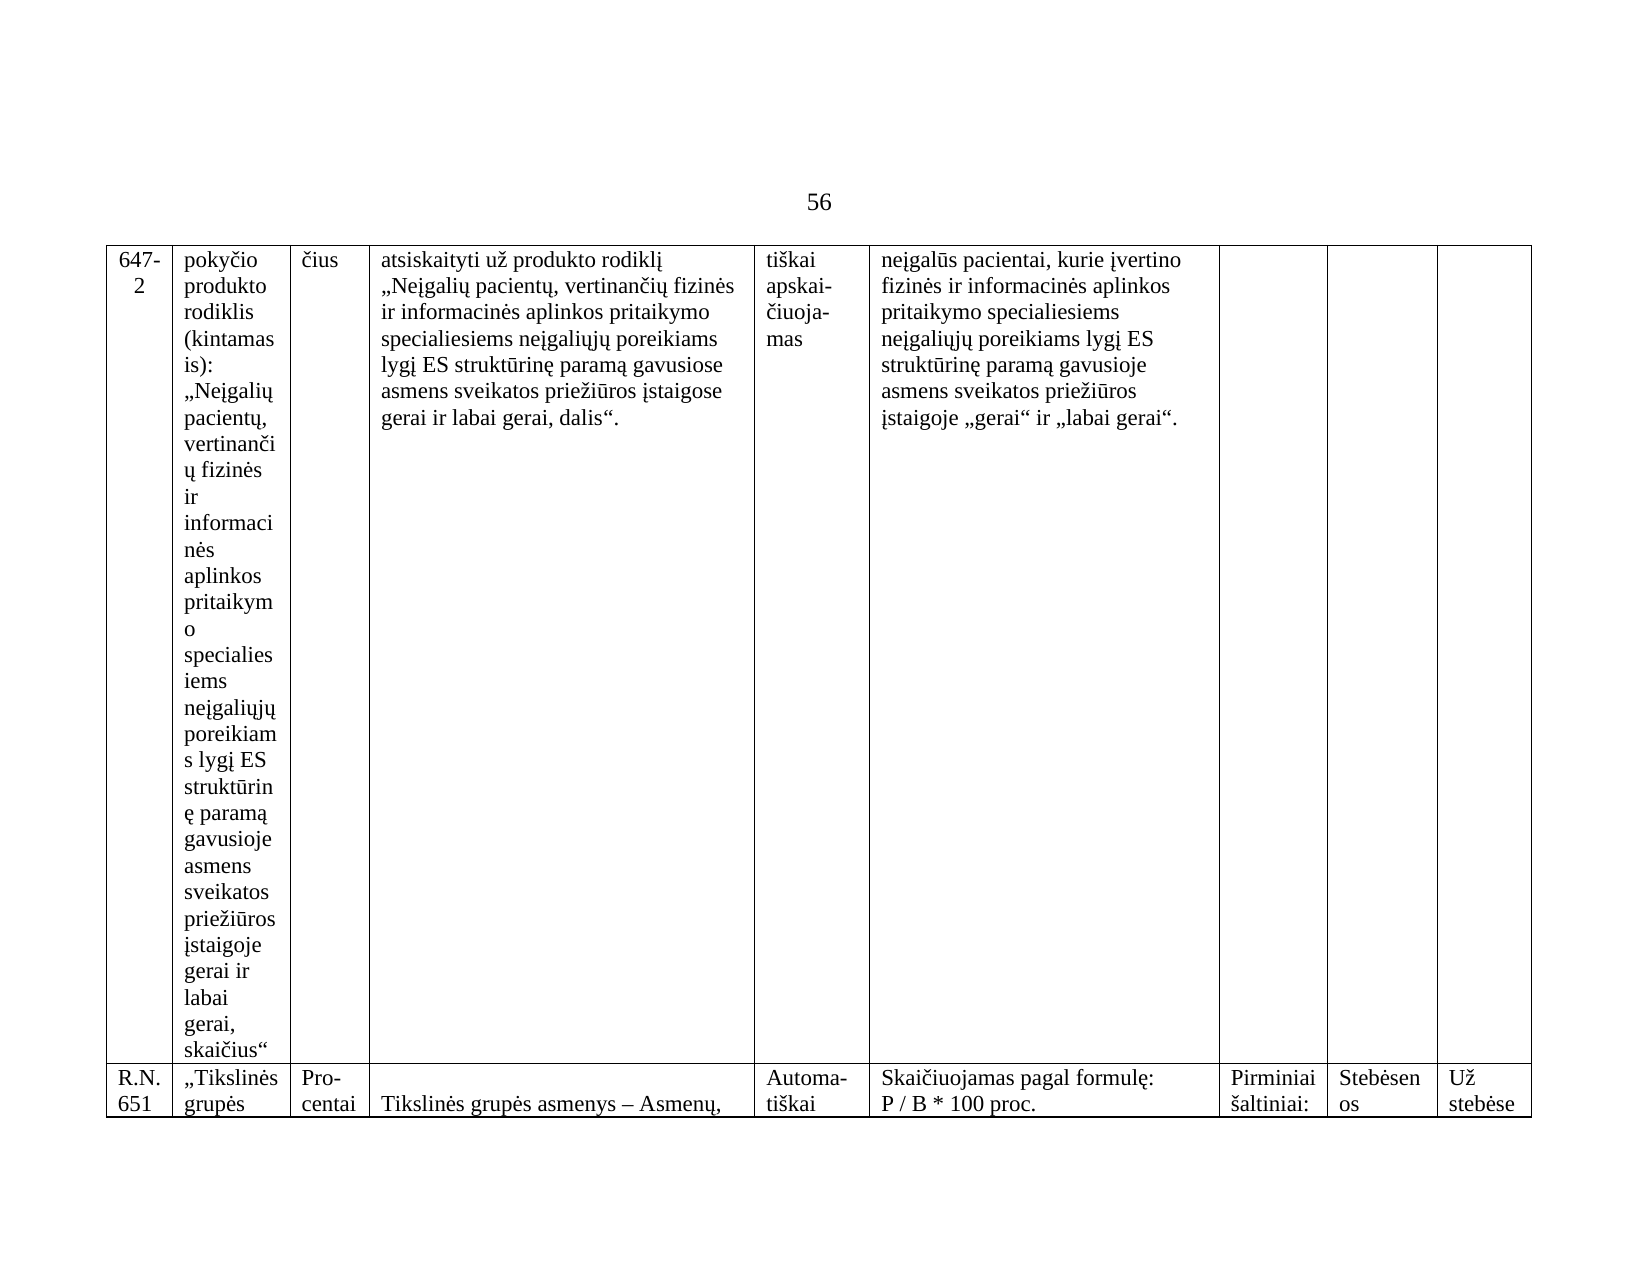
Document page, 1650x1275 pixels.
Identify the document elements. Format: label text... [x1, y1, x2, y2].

table_cell Stebėsenos [1328, 1064, 1437, 1116]
table_cell 647-2 [107, 246, 172, 1063]
table_cell Automa-tiškai [755, 1064, 869, 1116]
table_cell [1438, 246, 1531, 1063]
table_cell [1328, 246, 1437, 1063]
table_cell tiškai apskai-čiuoja-mas [755, 246, 869, 1063]
table_cell [1220, 246, 1327, 1063]
table_cell „Tikslinės grupės [173, 1064, 290, 1116]
table_cell neįgalūs pacientai, kurie įvertino fizinės ir informacinės aplinkos pritaikymo specialiesiems neįgaliųjų poreikiams lygį ES struktūrinę paramą gavusioje asmens sveikatos priežiūros įstaigoje „gerai“ ir „labai gerai“. [870, 246, 1219, 1063]
table_cell Tikslinės grupės asmenys – Asmenų, [370, 1064, 754, 1116]
table_cell R.N.651 [107, 1064, 172, 1116]
table_cell čius [291, 246, 369, 1063]
table_cell Skaičiuojamas pagal formulę: P / B * 100 proc. [870, 1064, 1219, 1116]
table_cell Pro-centai [291, 1064, 369, 1116]
table_cell atsiskaityti už produkto rodiklį „Neįgalių pacientų, vertinančių fizinės ir informacinės aplinkos pritaikymo specialiesiems neįgaliųjų poreikiams lygį ES struktūrinę paramą gavusiose asmens sveikatos priežiūros įstaigose gerai ir labai gerai, dalis“. [370, 246, 754, 1063]
table_cell Už stebėse [1438, 1064, 1531, 1116]
table_cell Pirminiai šaltiniai: [1220, 1064, 1327, 1116]
table_cell pokyčio produkto rodiklis (kintamasis): „Neįgalių pacientų, vertinančių fizinės ir informacinės aplinkos pritaikymo specialiesiems neįgaliųjų poreikiams lygį ES struktūrinę paramą gavusioje asmens sveikatos priežiūros įstaigoje gerai ir labai gerai, skaičius“ [173, 246, 290, 1063]
